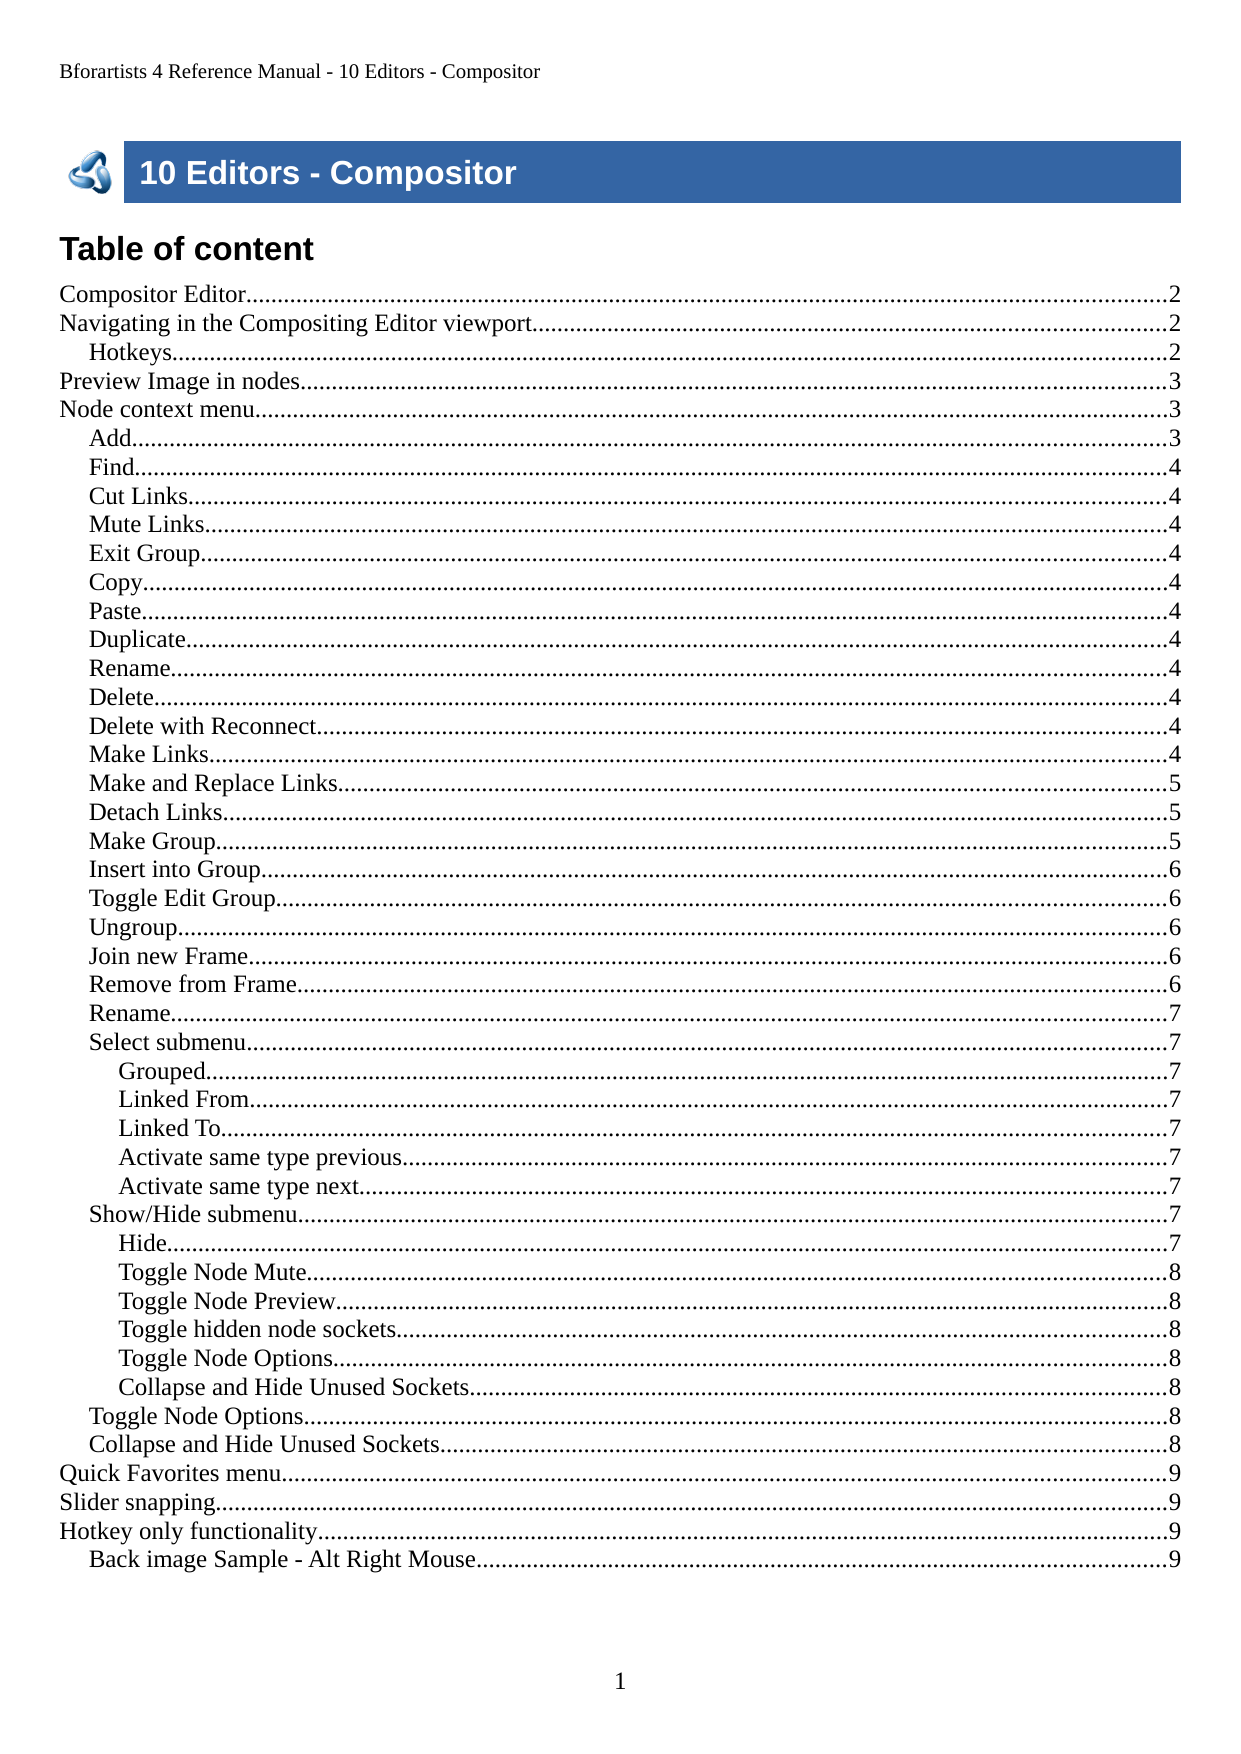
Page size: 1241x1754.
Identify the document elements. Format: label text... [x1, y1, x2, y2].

text Delete with Reconnect 4 [88, 711, 1181, 739]
text Hide 7 [118, 1228, 1181, 1257]
text Collapse and Hide Unused Sockets 8 [88, 1429, 1181, 1458]
text Linked To 7 [118, 1113, 1181, 1142]
text Toggle Node Preview 8 [118, 1286, 1181, 1314]
text Quick Favorites menu 9 [59, 1458, 1181, 1487]
text Slider snapping 9 [59, 1487, 1181, 1516]
text Toggle Edit Group 6 [88, 883, 1181, 912]
text Copy 4 [88, 567, 1181, 596]
text Mute Links 4 [88, 509, 1181, 538]
text Rename 4 [88, 653, 1181, 682]
text Detach Links 5 [88, 797, 1181, 826]
text Linked From 7 [118, 1084, 1181, 1113]
text Make and Replace Links 5 [88, 768, 1181, 797]
text Make Links 4 [88, 739, 1181, 768]
text Activate same type next 7 [118, 1171, 1181, 1199]
text Node context menu 3 [59, 394, 1181, 423]
text Hotkeys 2 [88, 337, 1181, 366]
table_header [59, 141, 124, 203]
text Delete 4 [88, 682, 1181, 711]
text Paste 4 [88, 596, 1181, 624]
text Join new Frame 6 [88, 941, 1181, 969]
text Make Group 5 [88, 826, 1181, 854]
text Find 4 [88, 452, 1181, 481]
text Hotkey only functionality 9 [59, 1516, 1181, 1544]
text Back image Sample - Alt Right Mouse 9 [88, 1544, 1181, 1573]
text Add 3 [88, 423, 1181, 452]
text Remove from Frame 6 [88, 969, 1181, 998]
text Toggle Node Options 8 [88, 1401, 1181, 1429]
text Ungroup 6 [88, 912, 1181, 941]
text Collapse and Hide Unused Sockets 8 [118, 1372, 1181, 1401]
table_header 10 Editors - Compositor [124, 141, 1181, 203]
text Toggle hidden node sockets 8 [118, 1314, 1181, 1343]
text Navigating in the Compositing Editor viewport 2 [59, 308, 1181, 337]
text Exit Group 4 [88, 538, 1181, 567]
text Grouped 7 [118, 1056, 1181, 1084]
text Duplicate 4 [88, 624, 1181, 653]
text Activate same type previous 7 [118, 1142, 1181, 1171]
text Cut Links 4 [88, 481, 1181, 509]
text Compositor Editor 2 [59, 279, 1181, 308]
text Select submenu 7 [88, 1027, 1181, 1056]
picture [65, 147, 114, 197]
text Insert into Group 6 [88, 854, 1181, 883]
text Toggle Node Options 8 [118, 1343, 1181, 1372]
subtitle Table of content [59, 228, 1181, 267]
text Rename 7 [88, 998, 1181, 1027]
text Preview Image in nodes 3 [59, 366, 1181, 394]
text Show/Hide submenu 7 [88, 1199, 1181, 1228]
text Toggle Node Mute 8 [118, 1257, 1181, 1286]
